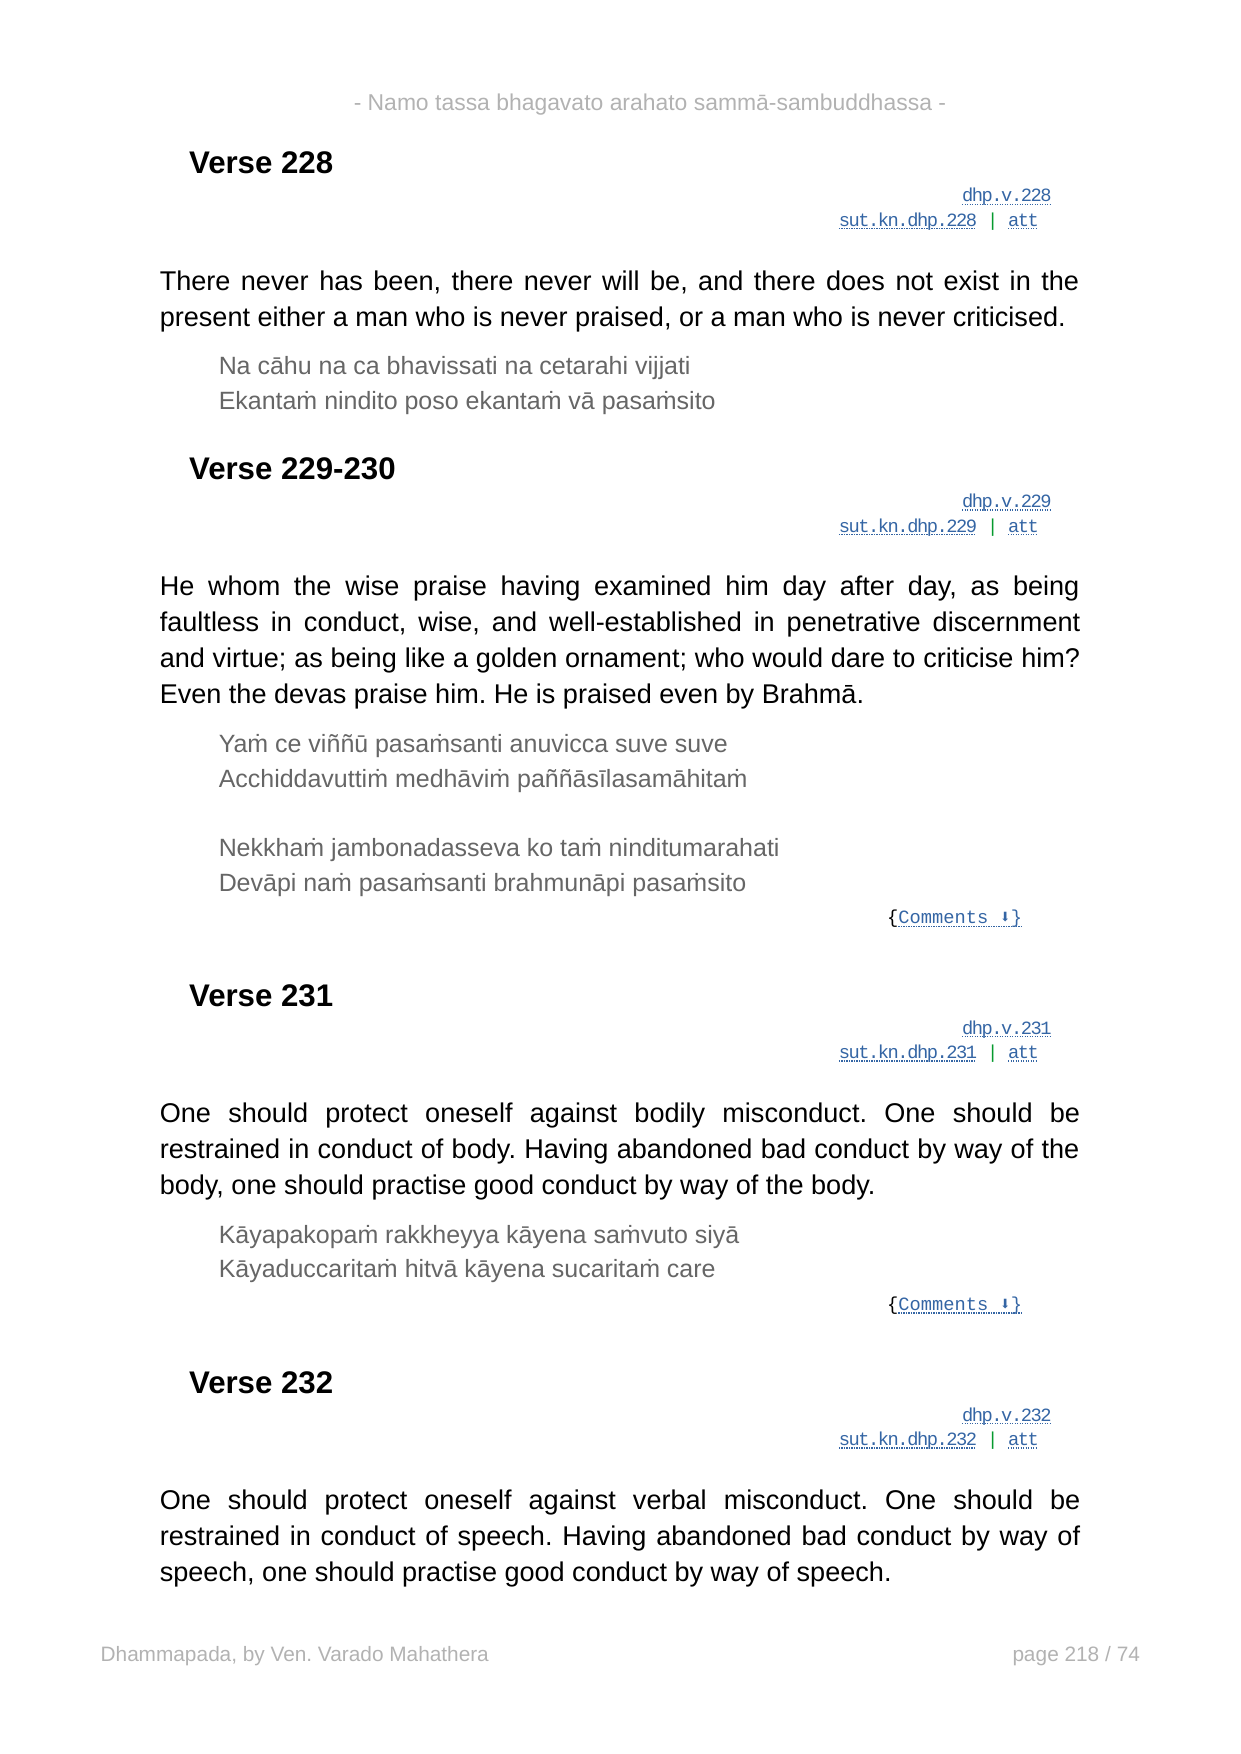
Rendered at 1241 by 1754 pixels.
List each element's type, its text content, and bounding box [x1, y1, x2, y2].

subtitle Verse 228 [189, 144, 1140, 180]
text Acchiddavuttiṁ medhāviṁ paññāsīlasamāhitaṁ [218, 763, 1110, 792]
text Devāpi naṁ pasaṁsanti brahmunāpi pasaṁsito [218, 868, 1110, 896]
text dhp.v.231 sut.kn.dhp.231 | att [159, 1019, 1051, 1064]
subtitle Verse 232 [189, 1364, 1140, 1399]
text He whom the wise praise having examined him day after day, as being faultless in conduct, wise, and well-established in penetrative discernment and virtue; as being like a golden ornament; who would dare to criticise him? Even the devas praise him. He is praised even by Brahmā. [159, 570, 1081, 709]
subtitle Verse 229-230 [189, 450, 1140, 486]
text Kāyapakopaṁ rakkheyya kāyena saṁvuto siyā [218, 1220, 1110, 1248]
text Na cāhu na ca bhavissati na cetarahi vijjati [218, 351, 1110, 380]
text There never has been, there never will be, and there does not exist in the present either a man who is never praised, or a man who is never criticised. [159, 264, 1081, 332]
text dhp.v.229 sut.kn.dhp.229 | att [159, 492, 1051, 538]
text Nekkhaṁ jambonadasseva ko taṁ ninditumarahati [218, 833, 1110, 862]
text Ekantaṁ nindito poso ekantaṁ vā pasaṁsito [218, 386, 1110, 415]
subtitle Verse 231 [189, 977, 1140, 1013]
text {Comments ⬇} [159, 1295, 1022, 1316]
text {Comments ⬇} [159, 908, 1022, 929]
text dhp.v.228 sut.kn.dhp.228 | att [159, 186, 1051, 232]
text One should protect oneself against verbal misconduct. One should be restrained in conduct of speech. Having abandoned bad conduct by way of speech, one should practise good conduct by way of speech. [159, 1484, 1081, 1587]
text Yaṁ ce viññū pasaṁsanti anuvicca suve suve [218, 729, 1110, 758]
text Kāyaduccaritaṁ hitvā kāyena sucaritaṁ care [218, 1254, 1110, 1283]
text dhp.v.232 sut.kn.dhp.232 | att [159, 1406, 1051, 1451]
text One should protect oneself against bodily misconduct. One should be restrained in conduct of body. Having abandoned bad conduct by way of the body, one should practise good conduct by way of the body. [159, 1097, 1081, 1200]
